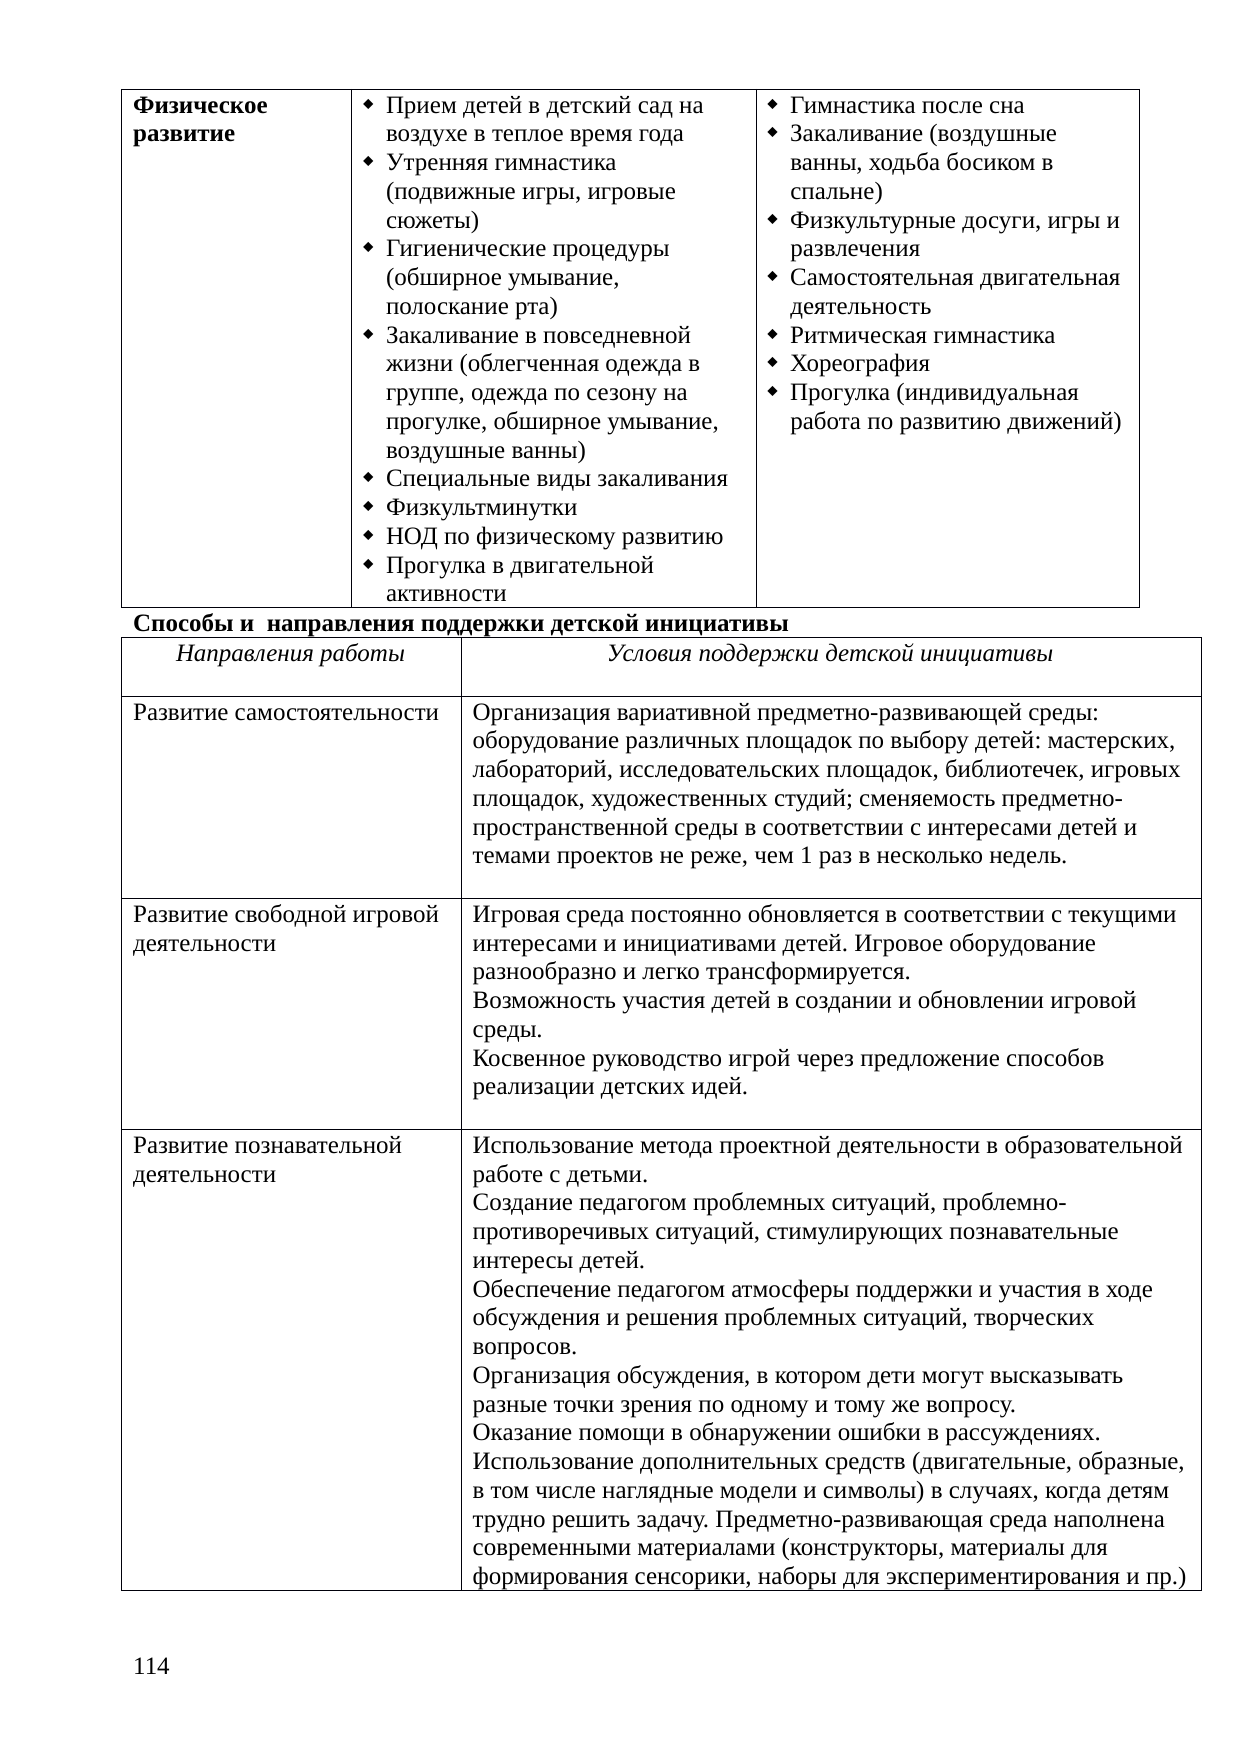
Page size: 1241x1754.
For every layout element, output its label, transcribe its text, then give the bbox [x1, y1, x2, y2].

table_cell Использование метода проектной деятельности в образовательной работе с детьми. Создание педагогом проблемных ситуаций, проблемно-противоречивых ситуаций, стимулирующих познавательные интересы детей. Обеспечение педагогом атмосферы поддержки и участия в ходе обсуждения и решения проблемных ситуаций, творческих вопросов. Организация обсуждения, в котором дети могут высказывать разные точки зрения по одному и тому же вопросу. Оказание помощи в обнаружении ошибки в рассуждениях. Использование дополнительных средств (двигательные, образные, в том числе наглядные модели и символы) в случаях, когда детям трудно решить задачу. Предметно-развивающая среда наполнена современными материалами (конструкторы, материалы для формирования сенсорики, наборы для экспериментирования и пр.) [462, 1130, 1201, 1590]
table_cell Гимнастика после сна Закаливание (воздушные ванны, ходьба босиком в спальне) Физкультурные досуги, игры и развлечения Самостоятельная двигательная деятельность Ритмическая гимнастика Хореография Прогулка (индивидуальная работа по развитию движений) [757, 90, 1139, 607]
table_cell Развитие самостоятельности [122, 697, 461, 898]
text Способы и направления поддержки детской инициативы [133, 608, 1152, 637]
table_header Условия поддержки детской инициативы [462, 638, 1201, 696]
table_cell Прием детей в детский сад на воздухе в теплое время года Утренняя гимнастика (подвижные игры, игровые сюжеты) Гигиенические процедуры (обширное умывание, полоскание рта) Закаливание в повседневной жизни (облегченная одежда в группе, одежда по сезону на прогулке, обширное умывание, воздушные ванны) Специальные виды закаливания Физкультминутки НОД по физическому развитию Прогулка в двигательной активности [352, 90, 756, 607]
table_cell Развитие познавательной деятельности [122, 1130, 461, 1590]
table_header Направления работы [122, 638, 461, 696]
table_cell Игровая среда постоянно обновляется в соответствии с текущими интересами и инициативами детей. Игровое оборудование разнообразно и легко трансформируется. Возможность участия детей в создании и обновлении игровой среды. Косвенное руководство игрой через предложение способов реализации детских идей. [462, 899, 1201, 1129]
table_cell Физическое развитие [122, 90, 351, 607]
table_cell Развитие свободной игровой деятельности [122, 899, 461, 1129]
table_cell Организация вариативной предметно-развивающей среды: оборудование различных площадок по выбору детей: мастерских, лабораторий, исследовательских площадок, библиотечек, игровых площадок, художественных студий; сменяемость предметно-пространственной среды в соответствии с интересами детей и темами проектов не реже, чем 1 раз в несколько недель. [462, 697, 1201, 898]
